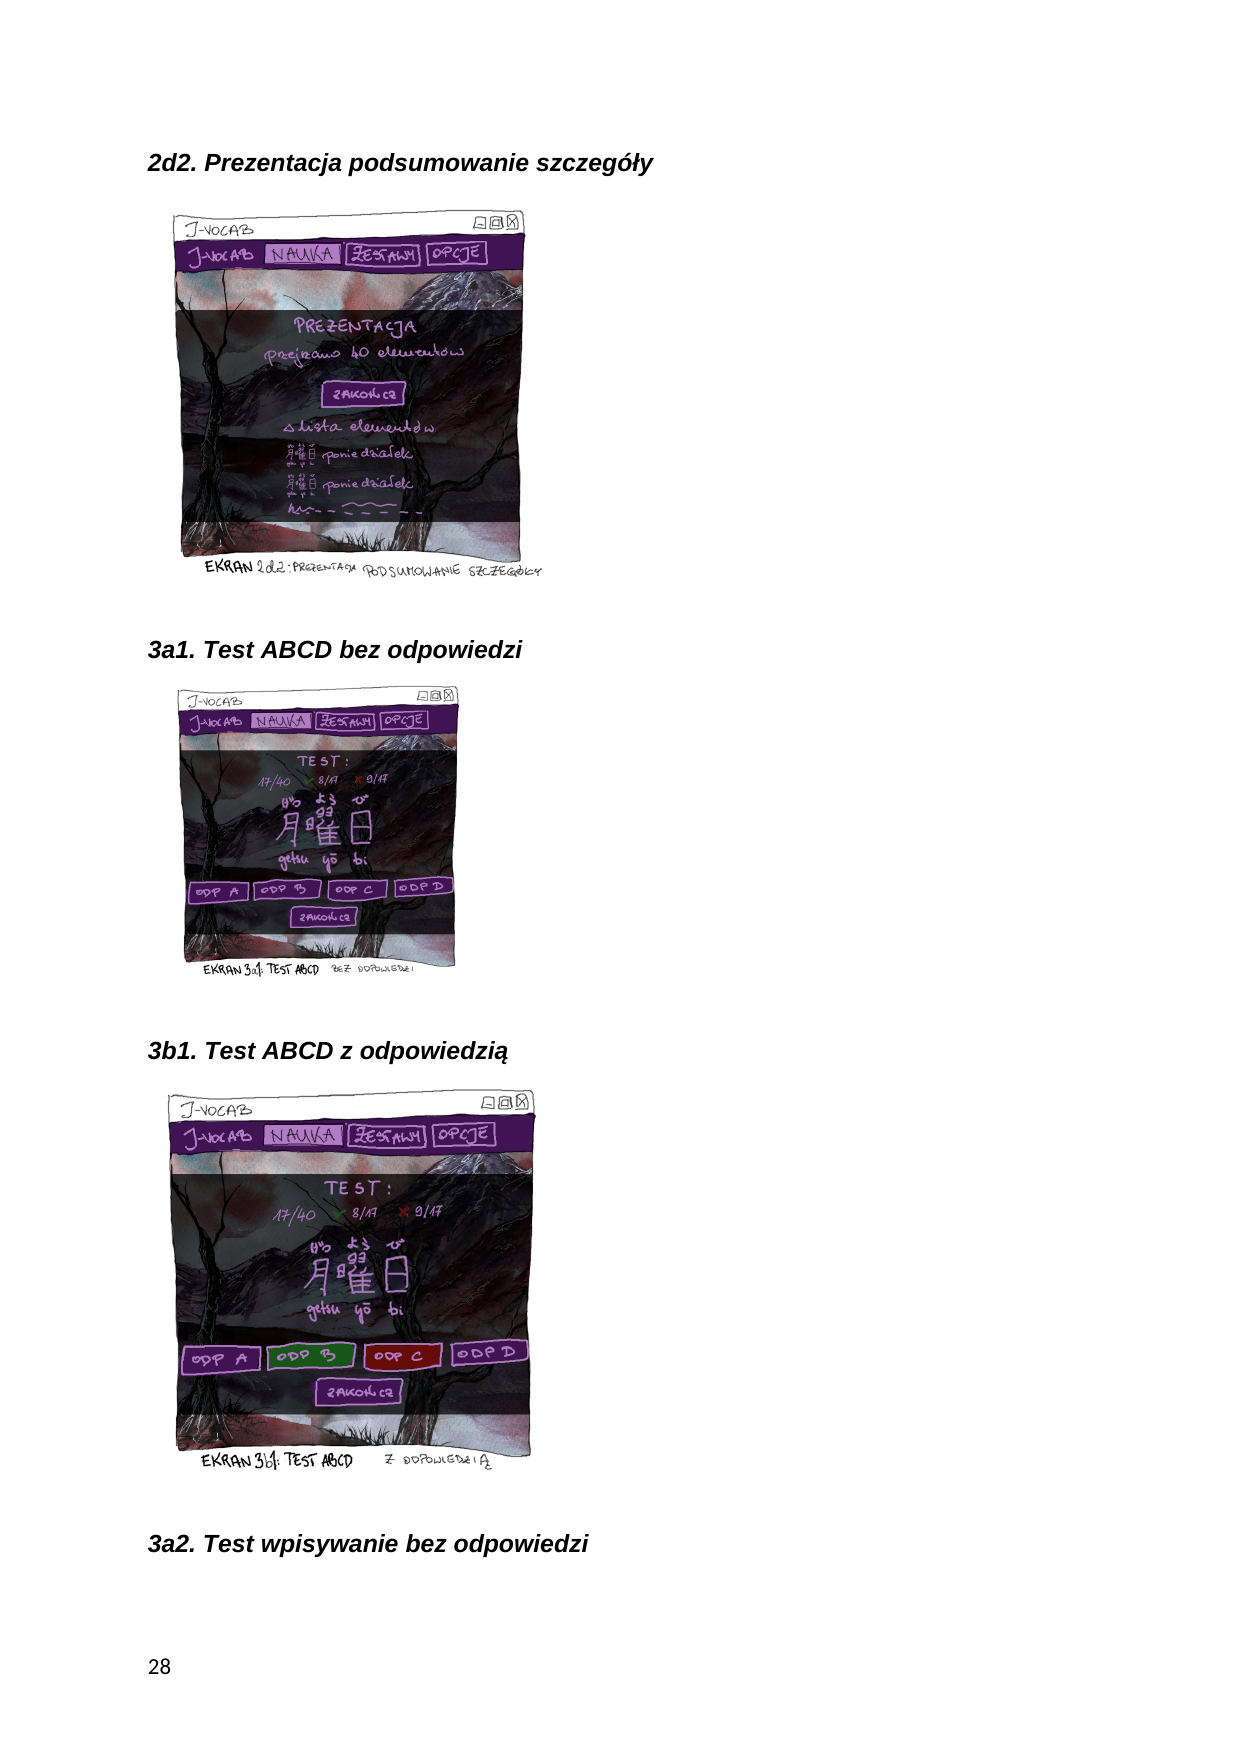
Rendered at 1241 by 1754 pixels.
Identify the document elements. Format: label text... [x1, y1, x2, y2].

picture [147, 1078, 554, 1473]
subtitle 2d2. Prezentacja podsumowanie szczegóły [148, 148, 1093, 176]
subtitle 3a1. Test ABCD bez odpowiedzi [148, 635, 1093, 663]
picture [161, 677, 473, 979]
subtitle 3a2. Test wpisywanie bez odpowiedzi [148, 1529, 1093, 1558]
subtitle 3b1. Test ABCD z odpowiedzią [148, 1036, 1093, 1064]
picture [152, 199, 543, 578]
